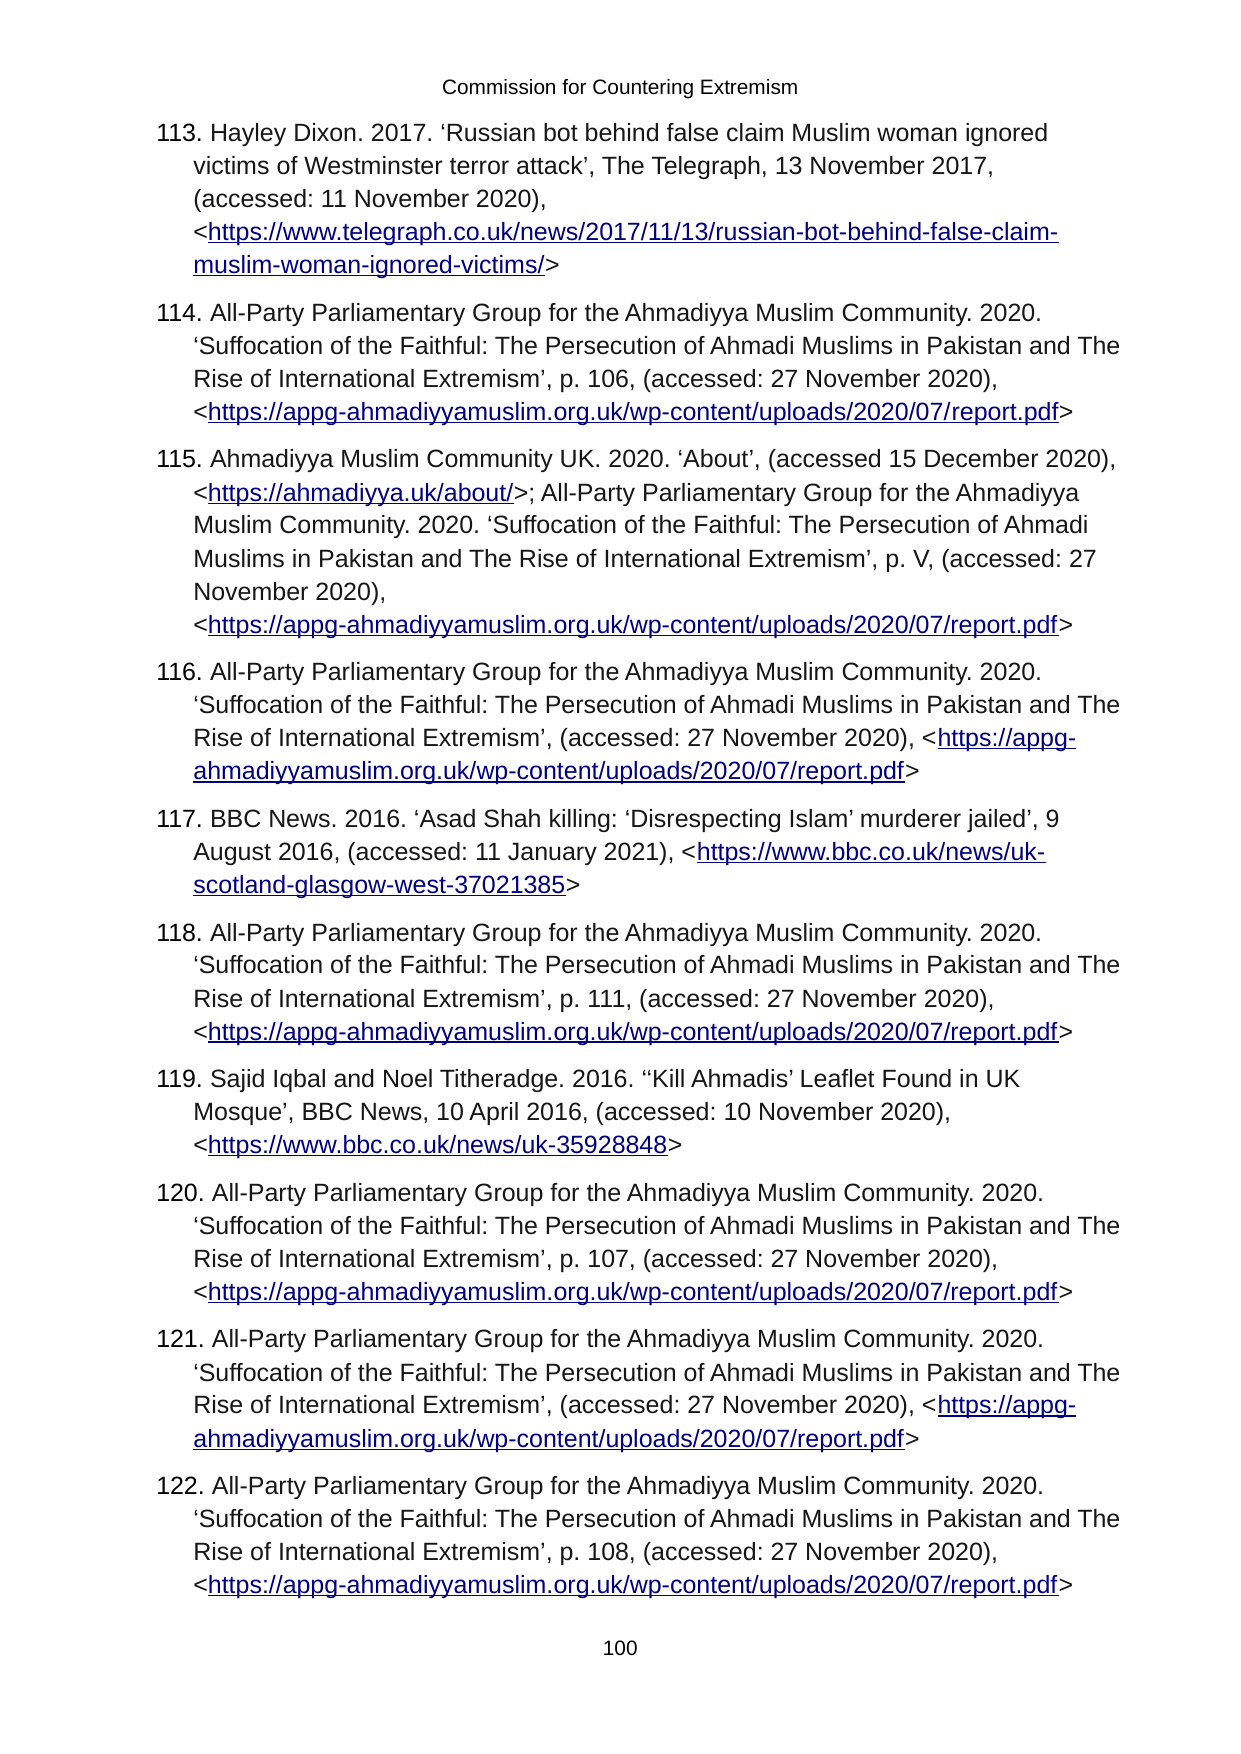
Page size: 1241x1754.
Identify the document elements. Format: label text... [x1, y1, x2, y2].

list BBC News. 2016. ‘Asad Shah killing: ‘Disrespecting Islam’ murderer jailed’, 9 August 2016, (accessed: 11 January 2021), <https://www.bbc.co.uk/news/uk-scotland-glasgow-west-37021385> [156, 804, 1122, 899]
list Ahmadiyya Muslim Community UK. 2020. ‘About’, (accessed 15 December 2020), <https://ahmadiyya.uk/about/>; All-Party Parliamentary Group for the Ahmadiyya Muslim Community. 2020. ‘Suffocation of the Faithful: The Persecution of Ahmadi Muslims in Pakistan and The Rise of International Extremism’, p. V, (accessed: 27 November 2020), <https://appg-ahmadiyyamuslim.org.uk/wp-content/uploads/2020/07/report.pdf> [156, 444, 1122, 638]
list All-Party Parliamentary Group for the Ahmadiyya Muslim Community. 2020. ‘Suffocation of the Faithful: The Persecution of Ahmadi Muslims in Pakistan and The Rise of International Extremism’, (accessed: 27 November 2020), <https://appg-ahmadiyyamuslim.org.uk/wp-content/uploads/2020/07/report.pdf> [156, 657, 1122, 785]
list All-Party Parliamentary Group for the Ahmadiyya Muslim Community. 2020. ‘Suffocation of the Faithful: The Persecution of Ahmadi Muslims in Pakistan and The Rise of International Extremism’, p. 111, (accessed: 27 November 2020), <https://appg-ahmadiyyamuslim.org.uk/wp-content/uploads/2020/07/report.pdf> [156, 917, 1122, 1045]
list Hayley Dixon. 2017. ‘Russian bot behind false claim Muslim woman ignored victims of Westminster terror attack’, The Telegraph, 13 November 2017, (accessed: 11 November 2020), <https://www.telegraph.co.uk/news/2017/11/13/russian-bot-behind-false-claim-muslim-woman-ignored-victims/> [156, 118, 1122, 279]
list All-Party Parliamentary Group for the Ahmadiyya Muslim Community. 2020. ‘Suffocation of the Faithful: The Persecution of Ahmadi Muslims in Pakistan and The Rise of International Extremism’, p. 107, (accessed: 27 November 2020), <https://appg-ahmadiyyamuslim.org.uk/wp-content/uploads/2020/07/report.pdf> [156, 1178, 1122, 1306]
list All-Party Parliamentary Group for the Ahmadiyya Muslim Community. 2020. ‘Suffocation of the Faithful: The Persecution of Ahmadi Muslims in Pakistan and The Rise of International Extremism’, p. 108, (accessed: 27 November 2020), <https://appg-ahmadiyyamuslim.org.uk/wp-content/uploads/2020/07/report.pdf> [156, 1471, 1122, 1599]
list All-Party Parliamentary Group for the Ahmadiyya Muslim Community. 2020. ‘Suffocation of the Faithful: The Persecution of Ahmadi Muslims in Pakistan and The Rise of International Extremism’, p. 106, (accessed: 27 November 2020), <https://appg-ahmadiyyamuslim.org.uk/wp-content/uploads/2020/07/report.pdf> [156, 298, 1122, 426]
list All-Party Parliamentary Group for the Ahmadiyya Muslim Community. 2020. ‘Suffocation of the Faithful: The Persecution of Ahmadi Muslims in Pakistan and The Rise of International Extremism’, (accessed: 27 November 2020), <https://appg-ahmadiyyamuslim.org.uk/wp-content/uploads/2020/07/report.pdf> [156, 1324, 1122, 1452]
list Sajid Iqbal and Noel Titheradge. 2016. ‘‘Kill Ahmadis’ Leaflet Found in UK Mosque’, BBC News, 10 April 2016, (accessed: 10 November 2020), <https://www.bbc.co.uk/news/uk-35928848> [156, 1064, 1122, 1159]
